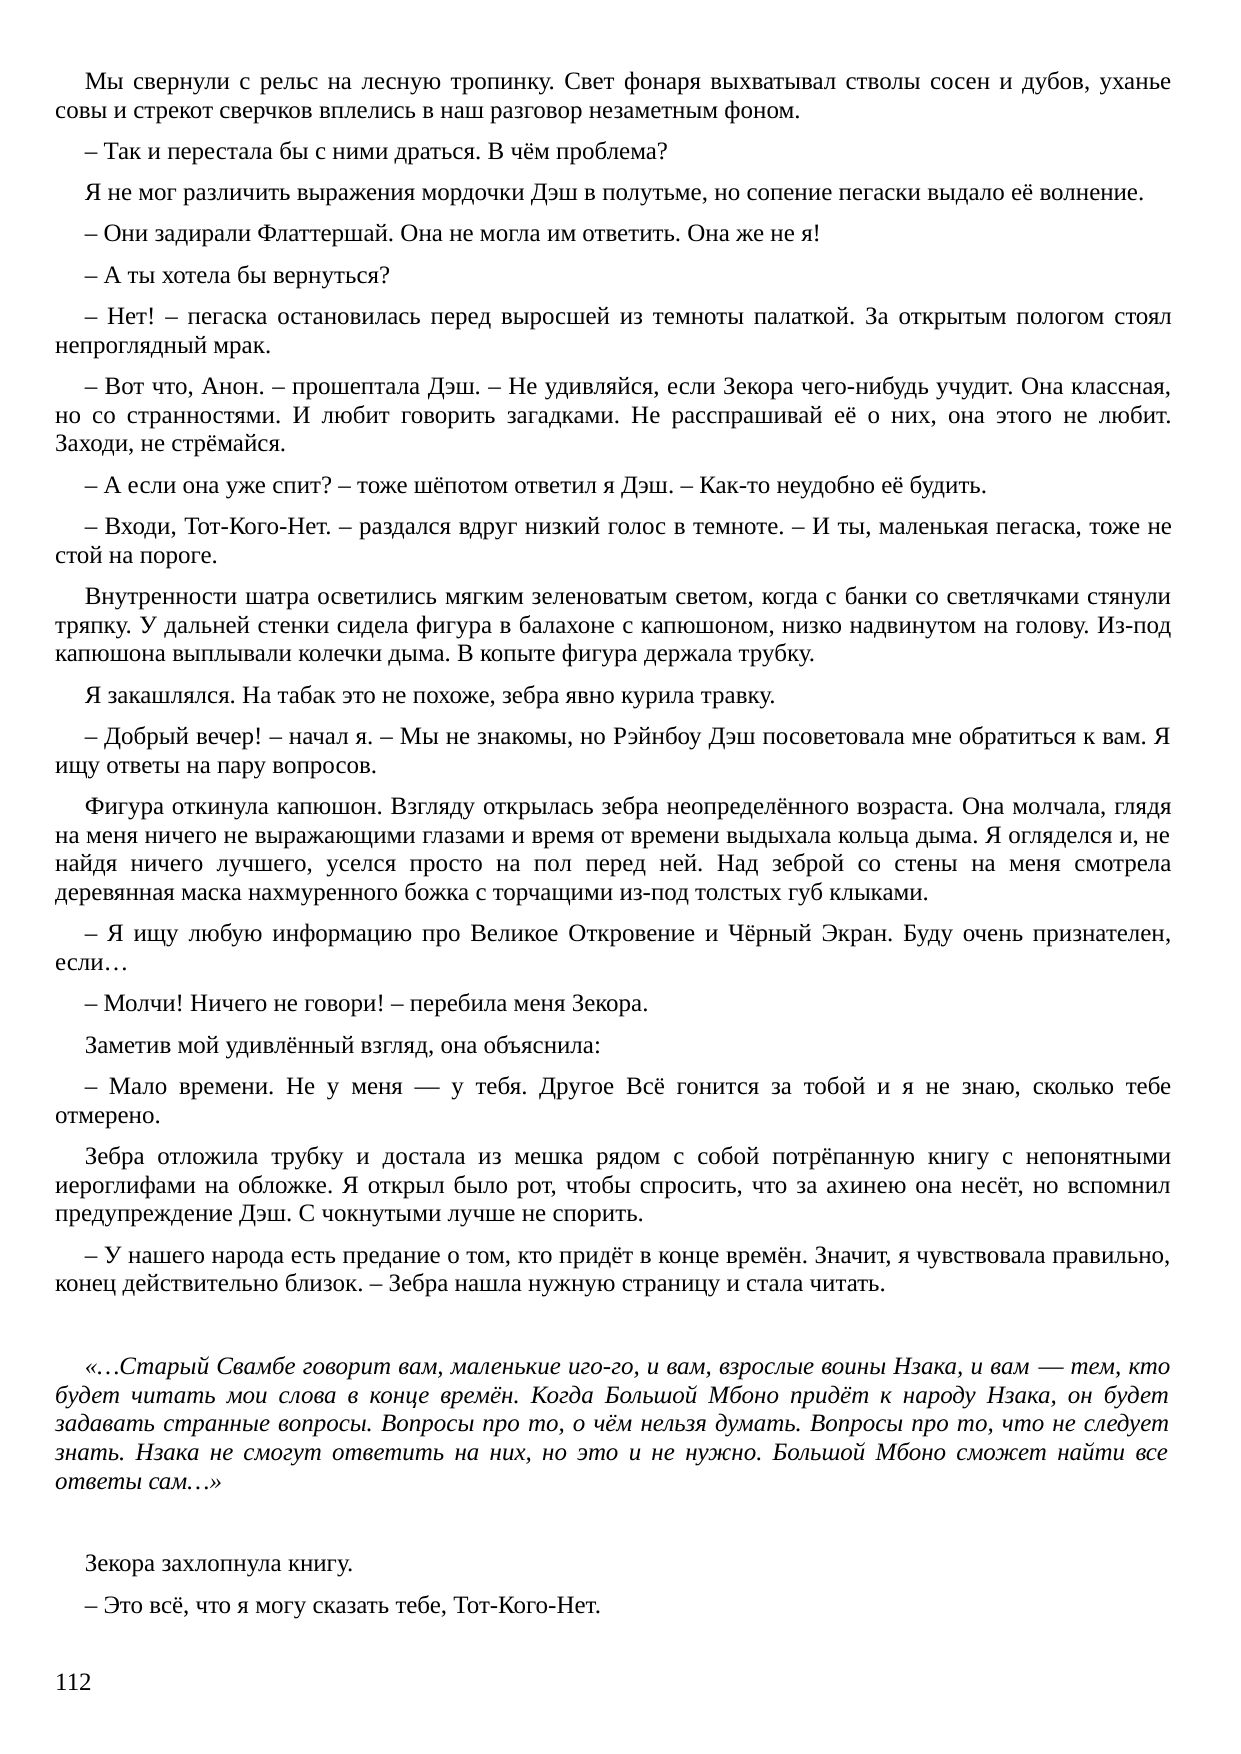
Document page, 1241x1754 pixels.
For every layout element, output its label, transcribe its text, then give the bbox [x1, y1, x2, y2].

text – Так и перестала бы с ними драться. В чём проблема? [55, 136, 1173, 165]
text – У нашего народа есть предание о том, кто придёт в конце времён. Значит, я чувствовала правильно, конец действительно близок. – Зебра нашла нужную страницу и стала читать. [55, 1240, 1173, 1297]
text – Мало времени. Не у меня — у тебя. Другое Всё гонится за тобой и я не знаю, сколько тебе отмерено. [55, 1071, 1173, 1128]
text Зебра отложила трубку и достала из мешка рядом с собой потрёпанную книгу с непонятными иероглифами на обложке. Я открыл было рот, чтобы спросить, что за ахинею она несёт, но вспомнил предупреждение Дэш. С чокнутыми лучше не спорить. [55, 1141, 1173, 1227]
text – Вот что, Анон. – прошептала Дэш. – Не удивляйся, если Зекора чего-нибудь учудит. Она классная, но со странностями. И любит говорить загадками. Не расспрашивай её о них, она этого не любит. Заходи, не стрёмайся. [55, 371, 1173, 457]
text Зекора захлопнула книгу. [55, 1548, 1173, 1577]
text – Они задирали Флаттершай. Она не могла им ответить. Она же не я! [55, 218, 1173, 247]
text – Молчи! Ничего не говори! – перебила меня Зекора. [55, 988, 1173, 1017]
text – Нет! – пегаска остановилась перед выросшей из темноты палаткой. За открытым пологом стоял непроглядный мрак. [55, 301, 1173, 358]
text – Входи, Тот-Кого-Нет. – раздался вдруг низкий голос в темноте. – И ты, маленькая пегаска, тоже не стой на пороге. [55, 511, 1173, 568]
text Внутренности шатра осветились мягким зеленоватым светом, когда с банки со светлячками стянули тряпку. У дальней стенки сидела фигура в балахоне с капюшоном, низко надвинутом на голову. Из-под капюшона выплывали колечки дыма. В копыте фигура держала трубку. [55, 581, 1173, 667]
text Я не мог различить выражения мордочки Дэш в полутьме, но сопение пегаски выдало её волнение. [55, 177, 1173, 206]
text – Добрый вечер! – начал я. – Мы не знакомы, но Рэйнбоу Дэш посоветовала мне обратиться к вам. Я ищу ответы на пару вопросов. [55, 721, 1173, 778]
text Заметив мой удивлённый взгляд, она объяснила: [55, 1030, 1173, 1058]
text «…Старый Свамбе говорит вам, маленькие иго-го, и вам, взрослые воины Нзака, и вам — тем, кто будет читать мои слова в конце времён. Когда Большой Мбоно придёт к народу Нзака, он будет задавать странные вопросы. Вопросы про то, о чём нельзя думать. Вопросы про то, что не следует знать. Нзака не смогут ответить на них, но это и не нужно. Большой Мбоно сможет найти все ответы сам…» [55, 1351, 1173, 1495]
text – А если она уже спит? – тоже шёпотом ответил я Дэш. – Как-то неудобно её будить. [55, 470, 1173, 498]
text – Это всё, что я могу сказать тебе, Тот-Кого-Нет. [55, 1590, 1173, 1618]
text – А ты хотела бы вернуться? [55, 260, 1173, 288]
text Мы свернули с рельс на лесную тропинку. Свет фонаря выхватывал стволы сосен и дубов, уханье совы и стрекот сверчков вплелись в наш разговор незаметным фоном. [55, 66, 1173, 123]
text – Я ищу любую информацию про Великое Откровение и Чёрный Экран. Буду очень признателен, если… [55, 918, 1173, 976]
text Фигура откинула капюшон. Взгляду открылась зебра неопределённого возраста. Она молчала, глядя на меня ничего не выражающими глазами и время от времени выдыхала кольца дыма. Я огляделся и, не найдя ничего лучшего, уселся просто на пол перед ней. Над зеброй со стены на меня смотрела деревянная маска нахмуренного божка с торчащими из-под толстых губ клыками. [55, 791, 1173, 906]
text Я закашлялся. На табак это не похоже, зебра явно курила травку. [55, 680, 1173, 708]
